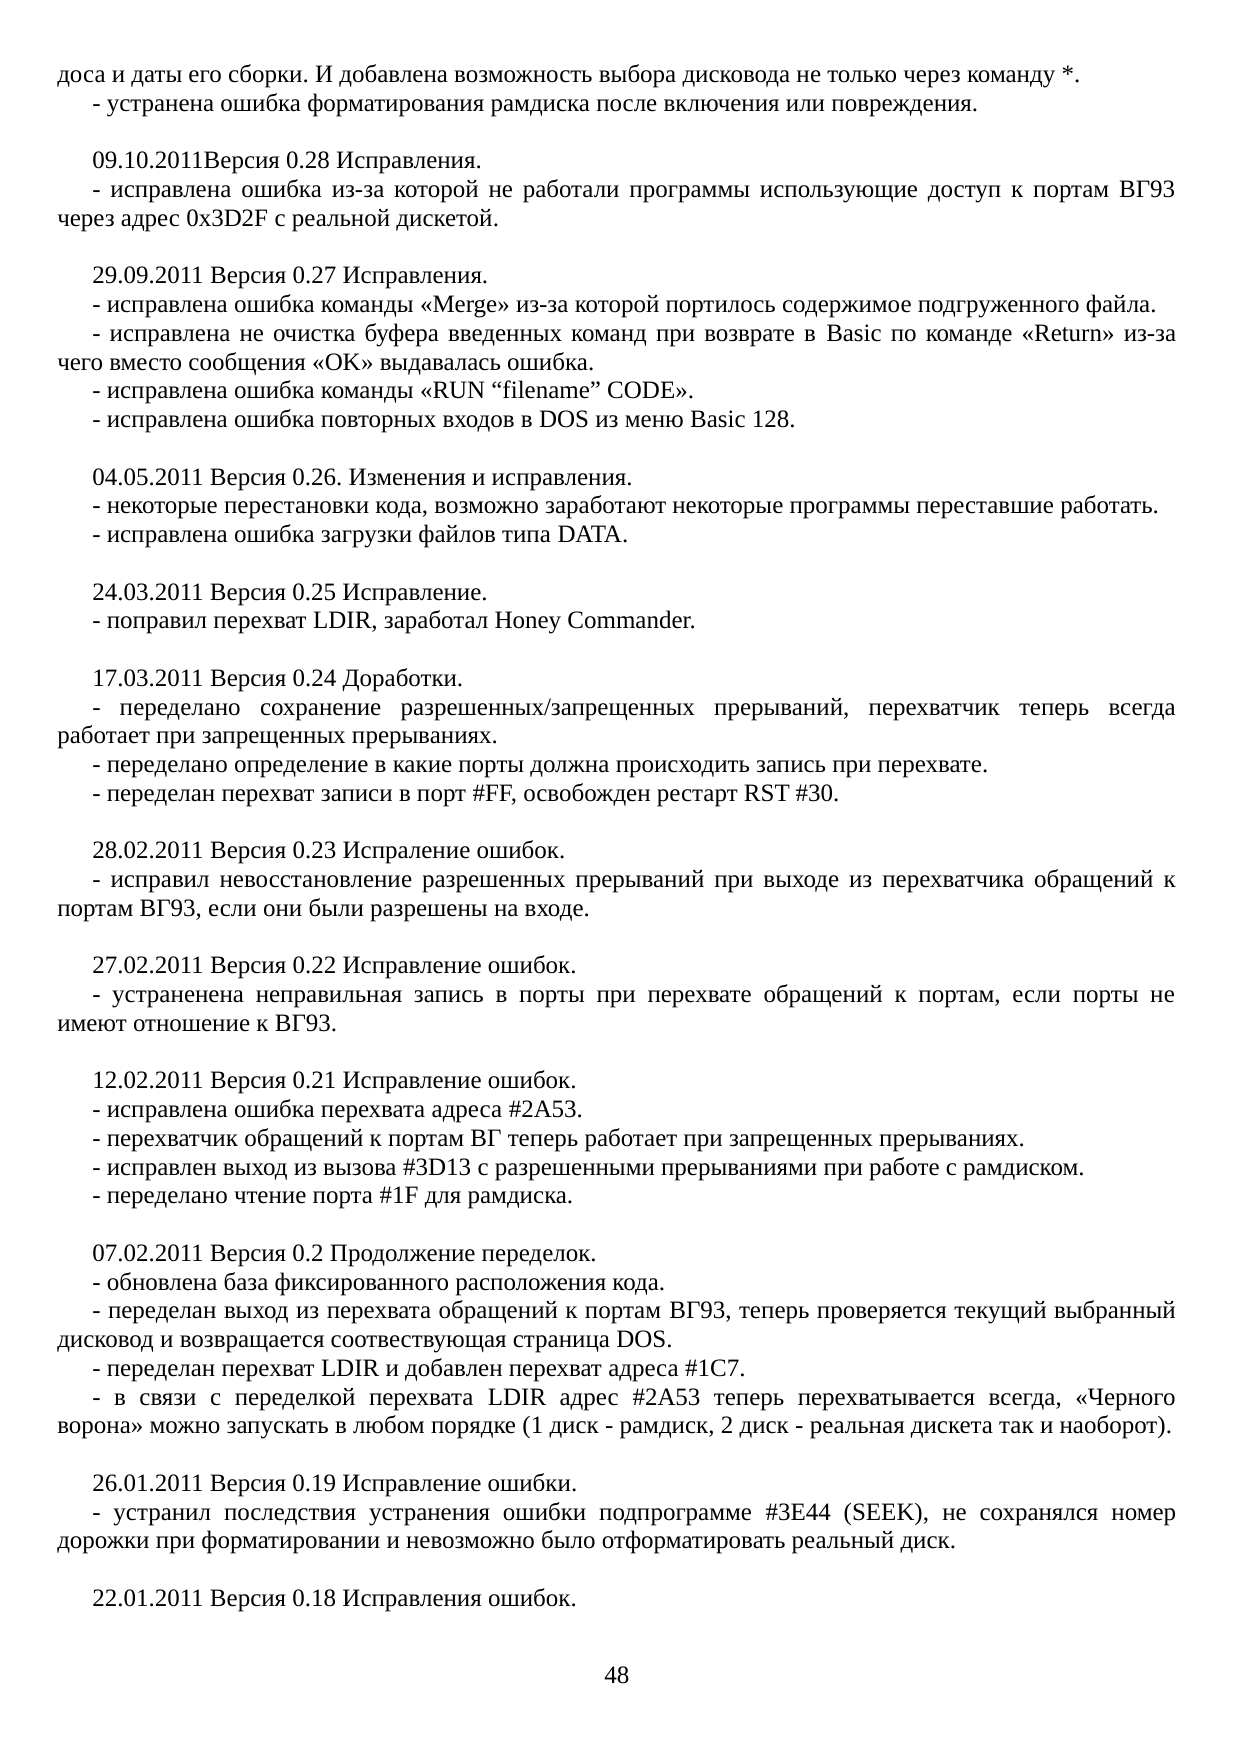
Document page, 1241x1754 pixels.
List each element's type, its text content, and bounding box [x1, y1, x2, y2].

text - в связи с переделкой перехвата LDIR адрес #2A53 теперь перехватывается всегда, «Черного ворона» можно запускать в любом порядке (1 диск - рамдиск, 2 диск - реальная дискета так и наоборот). [57, 1382, 1176, 1439]
text 07.02.2011 Версия 0.2 Продолжение переделок. [57, 1238, 1176, 1267]
text 27.02.2011 Версия 0.22 Исправление ошибок. [57, 951, 1176, 979]
text 28.02.2011 Версия 0.23 Испраление ошибок. [57, 836, 1176, 864]
text 29.09.2011 Версия 0.27 Исправления. [57, 261, 1176, 289]
text - переделан перехват записи в порт #FF, освобожден рестарт RST #30. [57, 778, 1176, 807]
text - переделан выход из перехвата обращений к портам ВГ93, теперь проверяется текущий выбранный дисковод и возвращается соотвествующая страница DOS. [57, 1296, 1176, 1353]
text 04.05.2011 Версия 0.26. Изменения и исправления. [57, 462, 1176, 491]
text 12.02.2011 Версия 0.21 Исправление ошибок. [57, 1066, 1176, 1094]
text - исправил невосстановление разрешенных прерываний при выходе из перехватчика обращений к портам ВГ93, если они были разрешены на входе. [57, 864, 1176, 922]
text - устранил последствия устранения ошибки подпрограмме #3E44 (SEEK), не сохранялся номер дорожки при форматировании и невозможно было отформатировать реальный диск. [57, 1497, 1176, 1554]
text - исправлена ошибка повторных входов в DOS из меню Basic 128. [57, 404, 1176, 433]
text - переделано определение в какие порты должна происходить запись при перехвате. [57, 749, 1176, 778]
text - переделано сохранение разрешенных/запрещенных прерываний, перехватчик теперь всегда работает при запрещенных прерываниях. [57, 692, 1176, 749]
text - исправлена ошибка команды «RUN “filename” CODE». [57, 376, 1176, 404]
text - обновлена база фиксированного расположения кода. [57, 1267, 1176, 1296]
text 09.10.2011Версия 0.28 Исправления. [57, 146, 1176, 174]
text - устраненена неправильная запись в порты при перехвате обращений к портам, если порты не имеют отношение к ВГ93. [57, 979, 1176, 1037]
text доса и даты его сборки. И добавлена возможность выбора дисковода не только через команду *. [57, 59, 1176, 88]
text - некоторые перестановки кода, возможно заработают некоторые программы переставшие работать. [57, 491, 1176, 519]
text - перехватчик обращений к портам ВГ теперь работает при запрещенных прерываниях. [57, 1123, 1176, 1152]
text - исправлена ошибка из-за которой не работали программы использующие доступ к портам ВГ93 через адрес 0x3D2F с реальной дискетой. [57, 174, 1176, 232]
text - исправлен выход из вызова #3D13 с разрешенными прерываниями при работе с рамдиском. [57, 1152, 1176, 1181]
text - исправлена не очистка буфера введенных команд при возврате в Basic по команде «Return» из-за чего вместо сообщения «OK» выдавалась ошибка. [57, 318, 1176, 376]
text - исправлена ошибка загрузки файлов типа DATA. [57, 519, 1176, 548]
text - поправил перехват LDIR, заработал Honey Commander. [57, 606, 1176, 634]
text - переделан перехват LDIR и добавлен перехват адреса #1C7. [57, 1353, 1176, 1382]
text 24.03.2011 Версия 0.25 Исправление. [57, 577, 1176, 606]
text - переделано чтение порта #1F для рамдиска. [57, 1181, 1176, 1209]
text 22.01.2011 Версия 0.18 Исправления ошибок. [57, 1583, 1176, 1612]
text - исправлена ошибка перехвата адреса #2A53. [57, 1094, 1176, 1123]
text 26.01.2011 Версия 0.19 Исправление ошибки. [57, 1468, 1176, 1497]
text - исправлена ошибка команды «Merge» из-за которой портилось содержимое подгруженного файла. [57, 289, 1176, 318]
text - устранена ошибка форматирования рамдиска после включения или повреждения. [57, 88, 1176, 117]
text 17.03.2011 Версия 0.24 Доработки. [57, 663, 1176, 692]
